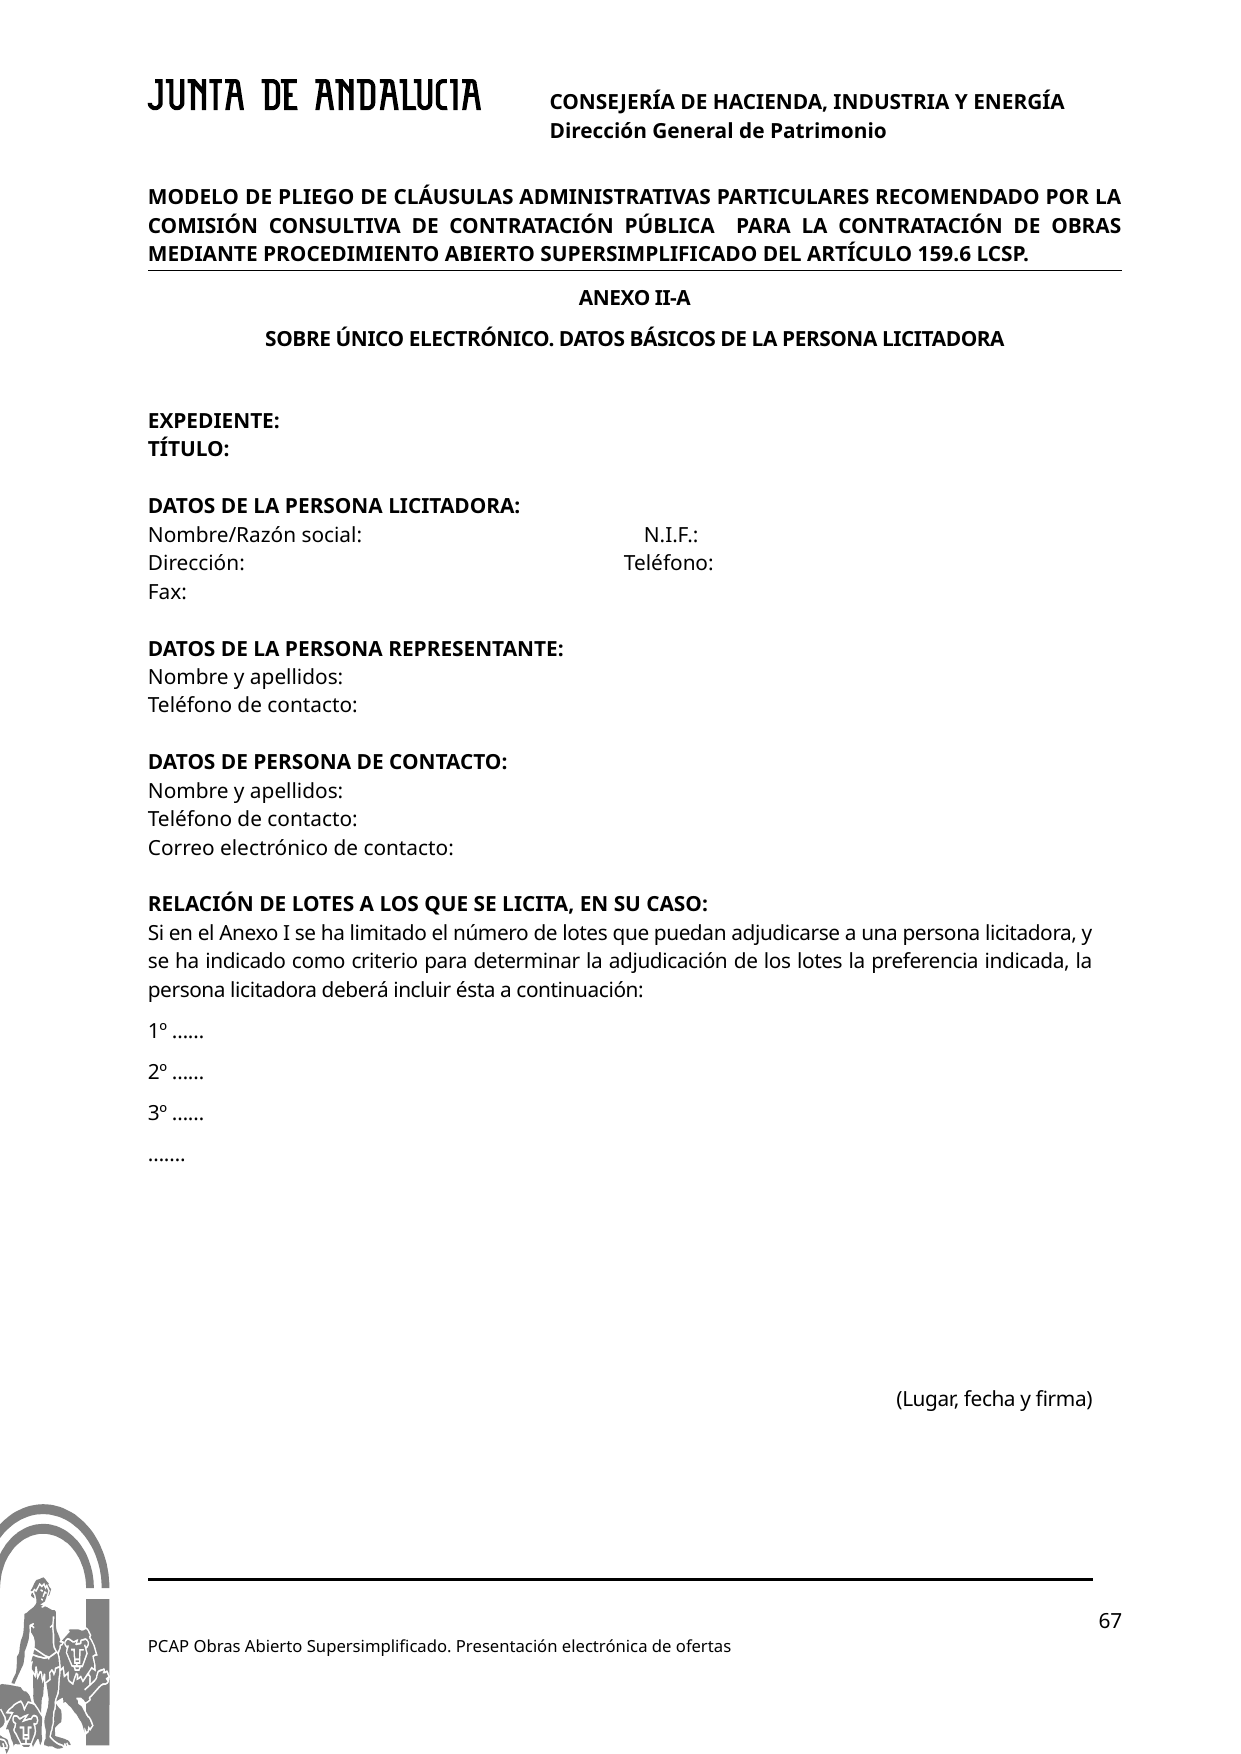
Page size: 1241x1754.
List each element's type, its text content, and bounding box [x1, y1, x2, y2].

text Nombre/Razón social: N.I.F.: [148, 520, 1093, 548]
text ANEXO II-A [148, 283, 1122, 312]
text Si en el Anexo I se ha limitado el número de lotes que puedan adjudicarse a una persona licitadora, y se ha indicado como criterio para determinar la adjudicación de los lotes la preferencia indicada, la persona licitadora deberá incluir ésta a continuación: [148, 918, 1093, 1003]
text EXPEDIENTE: [148, 406, 1093, 434]
text Fax: [148, 577, 1093, 605]
text (Lugar, fecha y firma) [148, 1384, 1093, 1413]
text MODELO DE PLIEGO DE CLÁUSULAS ADMINISTRATIVAS PARTICULARES RECOMENDADO POR LA COMISIÓN CONSULTIVA DE CONTRATACIÓN PÚBLICA PARA LA CONTRATACIÓN DE OBRAS MEDIANTE PROCEDIMIENTO ABIERTO SUPERSIMPLIFICADO DEL ARTÍCULO 159.6 LCSP. [148, 182, 1122, 270]
text Nombre y apellidos: [148, 662, 1093, 691]
text DATOS DE LA PERSONA LICITADORA: [148, 491, 1093, 520]
text Nombre y apellidos: [148, 776, 1093, 804]
text 3º …… [148, 1098, 1093, 1126]
text Teléfono de contacto: [148, 804, 1093, 833]
text DATOS DE PERSONA DE CONTACTO: [148, 747, 1093, 776]
text 1º …… [148, 1016, 1093, 1044]
text TÍTULO: [148, 434, 1093, 463]
text SOBRE ÚNICO ELECTRÓNICO. DATOS BÁSICOS DE LA PERSONA LICITADORA [148, 324, 1122, 353]
text Correo electrónico de contacto: [148, 833, 1093, 861]
text ……. [148, 1139, 1093, 1167]
text Dirección: Teléfono: [148, 548, 1093, 577]
text Teléfono de contacto: [148, 691, 1093, 719]
text 2º …… [148, 1057, 1093, 1085]
text DATOS DE LA PERSONA REPRESENTANTE: [148, 634, 1093, 662]
text RELACIÓN DE LOTES A LOS QUE SE LICITA, EN SU CASO: [148, 889, 1093, 918]
